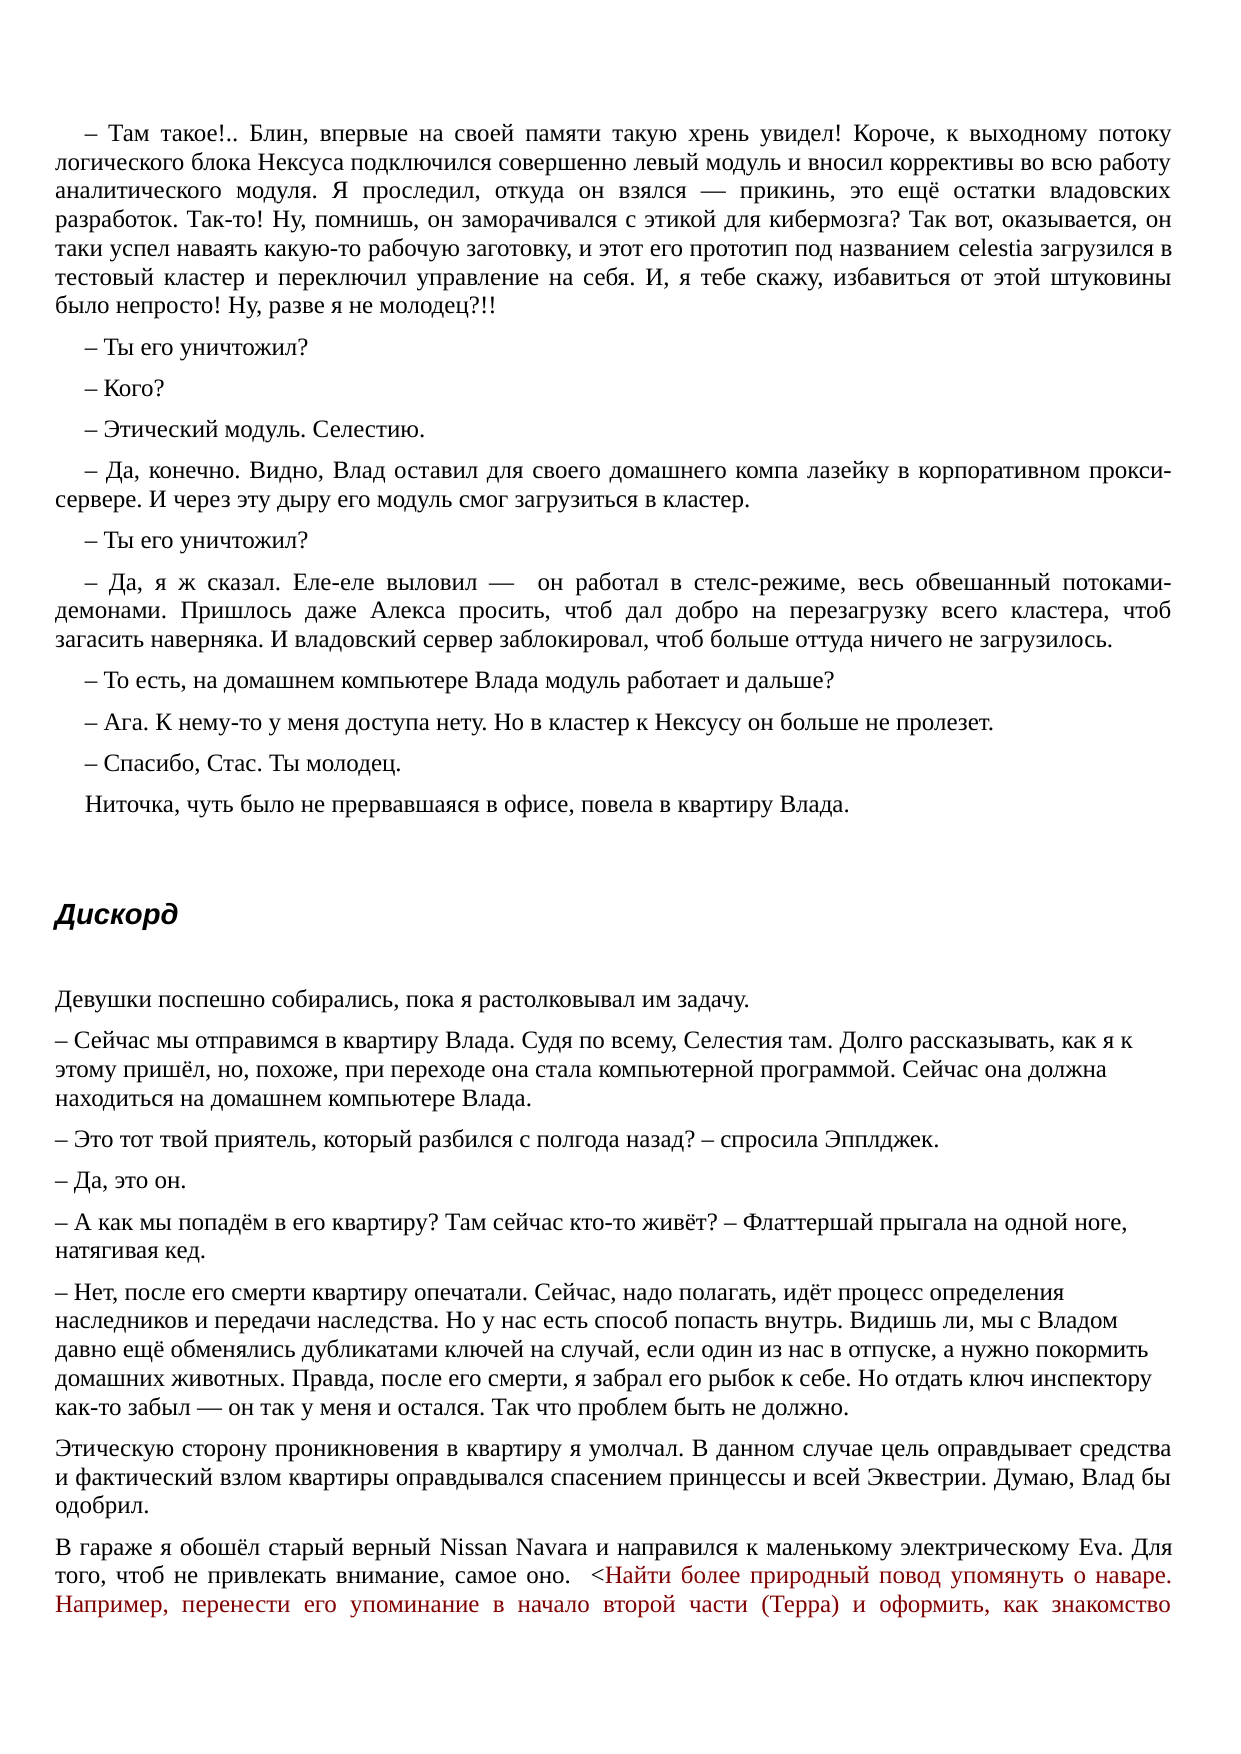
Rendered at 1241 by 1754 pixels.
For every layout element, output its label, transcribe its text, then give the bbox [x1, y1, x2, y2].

text – Этический модуль. Селестию. [55, 414, 1172, 443]
text – Сейчас мы отправимся в квартиру Влада. Судя по всему, Селестия там. Долго рассказывать, как я к этому пришёл, но, похоже, при переходе она стала компьютерной программой. Сейчас она должна находиться на домашнем компьютере Влада. [55, 1025, 1172, 1112]
text – Ты его уничтожил? [55, 526, 1172, 554]
text – Ты его уничтожил? [55, 332, 1172, 361]
text – Нет, после его смерти квартиру опечатали. Сейчас, надо полагать, идёт процесс определения наследников и передачи наследства. Но у нас есть способ попасть внутрь. Видишь ли, мы с Владом давно ещё обменялись дубликатами ключей на случай, если один из нас в отпуске, а нужно покормить домашних животных. Правда, после его смерти, я забрал его рыбок к себе. Но отдать ключ инспектору как-то забыл — он так у меня и остался. Так что проблем быть не должно. [55, 1277, 1172, 1420]
text – Это тот твой приятель, который разбился с полгода назад? – спросила Эпплджек. [55, 1124, 1172, 1153]
subtitle Дискорд [55, 897, 1172, 930]
text Девушки поспешно собирались, пока я растолковывал им задачу. [55, 984, 1172, 1013]
text – Да, конечно. Видно, Влад оставил для своего домашнего компа лазейку в корпоративном прокси-сервере. И через эту дыру его модуль смог загрузиться в кластер. [55, 456, 1172, 513]
text – Да, я ж сказал. Еле-еле выловил — он работал в стелс-режиме, весь обвешанный потоками-демонами. Пришлось даже Алекса просить, чтоб дал добро на перезагрузку всего кластера, чтоб загасить наверняка. И владовский сервер заблокировал, чтоб больше оттуда ничего не загрузилось. [55, 567, 1172, 653]
text В гараже я обошёл старый верный Nissan Navara и направился к маленькому электрическому Eva. Для того, чтоб не привлекать внимание, самое оно. <Найти более природный повод упомянуть о наваре. Например, перенести его упоминание в начало второй части (Терра) и оформить, как знакомство [55, 1532, 1172, 1618]
text – То есть, на домашнем компьютере Влада модуль работает и дальше? [55, 666, 1172, 694]
text – Там такое!.. Блин, впервые на своей памяти такую хрень увидел! Короче, к выходному потоку логического блока Нексуса подключился совершенно левый модуль и вносил коррективы во всю работу аналитического модуля. Я проследил, откуда он взялся — прикинь, это ещё остатки владовских разработок. Так-то! Ну, помнишь, он заморачивался с этикой для кибермозга? Так вот, оказывается, он таки успел наваять какую-то рабочую заготовку, и этот его прототип под названием celestia загрузился в тестовый кластер и переключил управление на себя. И, я тебе скажу, избавиться от этой штуковины было непросто! Ну, разве я не молодец?!! [55, 118, 1172, 319]
text – Кого? [55, 373, 1172, 402]
text Ниточка, чуть было не прервавшаяся в офисе, повела в квартиру Влада. [55, 789, 1172, 818]
text – А как мы попадём в его квартиру? Там сейчас кто-то живёт? – Флаттершай прыгала на одной ноге, натягивая кед. [55, 1207, 1172, 1264]
text – Да, это он. [55, 1165, 1172, 1194]
text Этическую сторону проникновения в квартиру я умолчал. В данном случае цель оправдывает средства и фактический взлом квартиры оправдывался спасением принцессы и всей Эквестрии. Думаю, Влад бы одобрил. [55, 1433, 1172, 1519]
text – Ага. К нему-то у меня доступа нету. Но в кластер к Нексусу он больше не пролезет. [55, 707, 1172, 736]
text – Спасибо, Стас. Ты молодец. [55, 748, 1172, 777]
